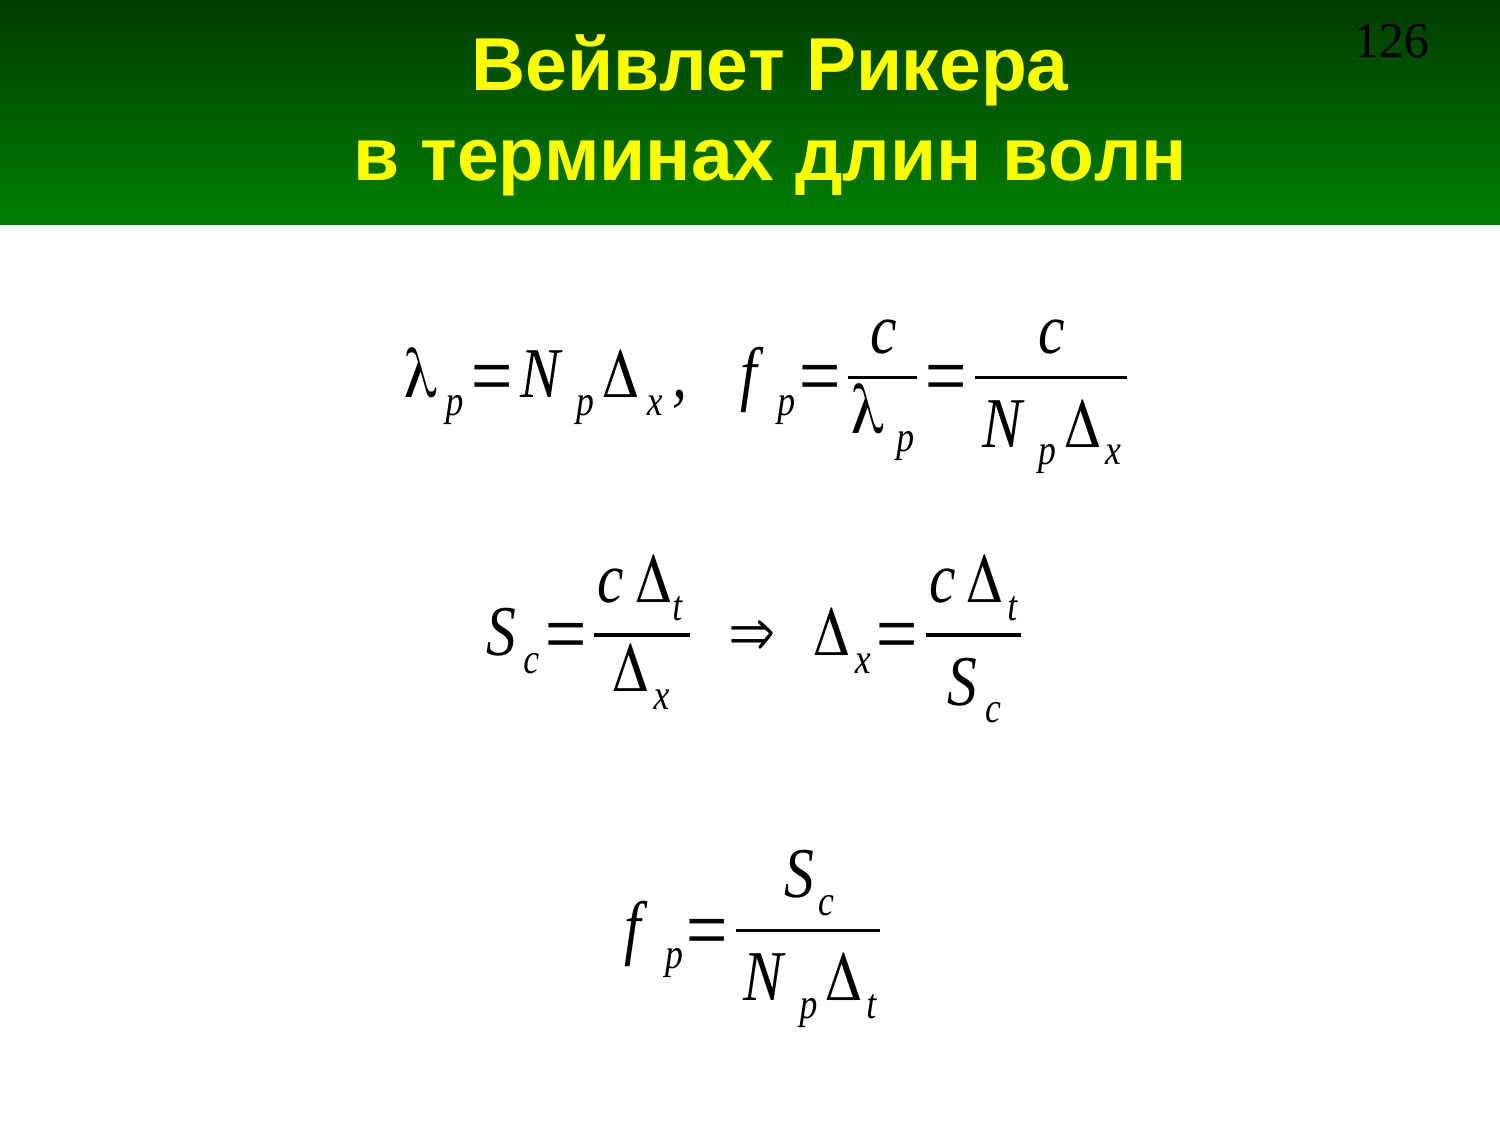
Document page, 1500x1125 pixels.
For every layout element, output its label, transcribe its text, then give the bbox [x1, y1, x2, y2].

chart [598, 834, 898, 1028]
chart [467, 539, 1040, 733]
title Вейвлет Рикера в терминах длин волн [100, 7, 1441, 204]
chart [389, 290, 1144, 473]
